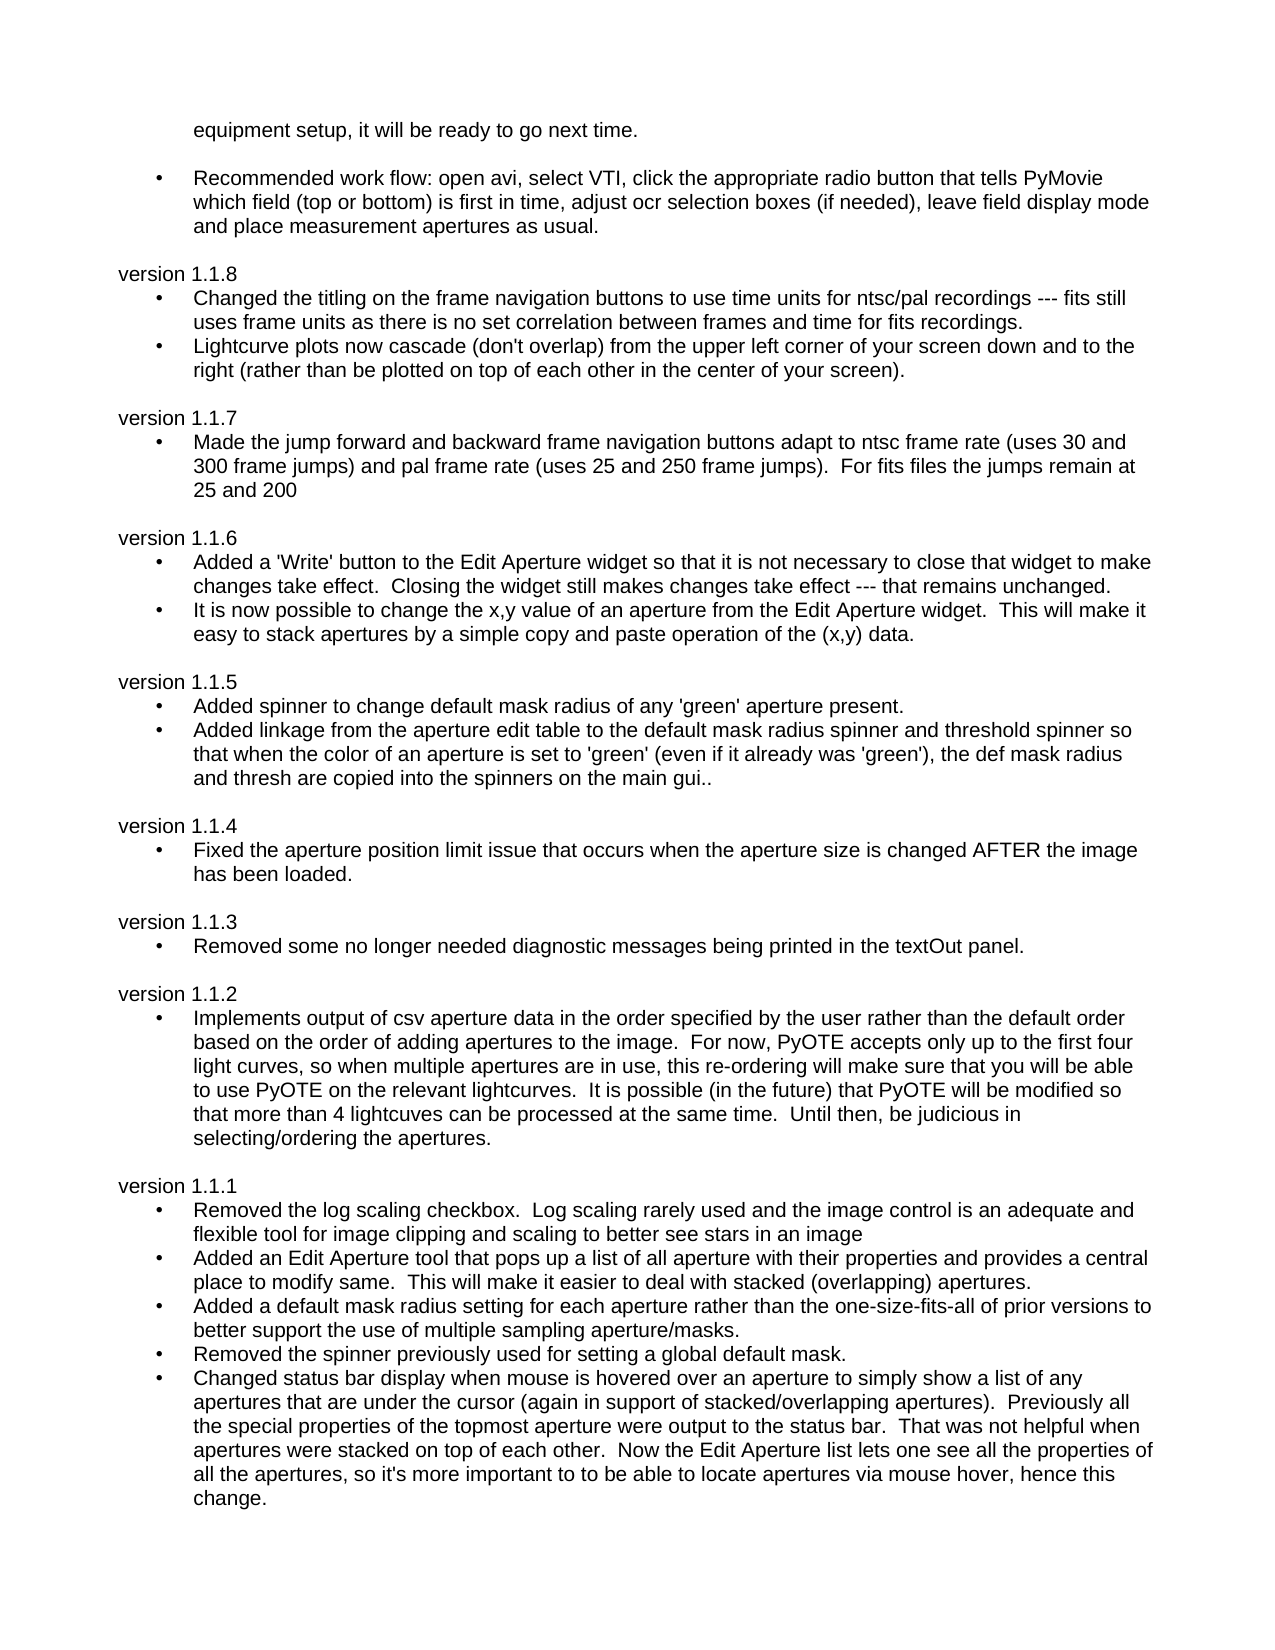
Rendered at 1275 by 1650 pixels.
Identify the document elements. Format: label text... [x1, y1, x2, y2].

list Added a 'Write' button to the Edit Aperture widget so that it is not necessary to close that widget to make changes take effect. Closing the widget still makes changes take effect --- that remains unchanged. [156, 550, 1157, 598]
text version 1.1.5 [118, 670, 1157, 694]
list Implements output of csv aperture data in the order specified by the user rather than the default order based on the order of adding apertures to the image. For now, PyOTE accepts only up to the first four light curves, so when multiple apertures are in use, this re-ordering will make sure that you will be able to use PyOTE on the relevant lightcurves. It is possible (in the future) that PyOTE will be modified so that more than 4 lightcuves can be processed at the same time. Until then, be judicious in selecting/ordering the apertures. [156, 1006, 1157, 1173]
text version 1.1.8 [118, 262, 1157, 286]
text version 1.1.6 [118, 526, 1157, 550]
list Removed the log scaling checkbox. Log scaling rarely used and the image control is an adequate and flexible tool for image clipping and scaling to better see stars in an image [156, 1197, 1157, 1245]
list Added a default mask radius setting for each aperture rather than the one-size-fits-all of prior versions to better support the use of multiple sampling aperture/masks. [156, 1293, 1157, 1341]
text version 1.1.3 [118, 910, 1157, 934]
list Removed some no longer needed diagnostic messages being printed in the textOut panel. [156, 934, 1157, 982]
list Changed status bar display when mouse is hovered over an aperture to simply show a list of any apertures that are under the cursor (again in support of stacked/overlapping apertures). Previously all the special properties of the topmost aperture were output to the status bar. That was not helpful when apertures were stacked on top of each other. Now the Edit Aperture list lets one see all the properties of all the apertures, so it's more important to to be able to locate apertures via mouse hover, hence this change. [156, 1366, 1157, 1509]
text version 1.1.1 [118, 1173, 1157, 1197]
text version 1.1.4 [118, 814, 1157, 838]
text version 1.1.2 [118, 982, 1157, 1006]
list It is now possible to change the x,y value of an aperture from the Edit Aperture widget. This will make it easy to stack apertures by a simple copy and paste operation of the (x,y) data. [156, 598, 1157, 670]
list Lightcurve plots now cascade (don't overlap) from the upper left corner of your screen down and to the right (rather than be plotted on top of each other in the center of your screen). [156, 334, 1157, 406]
list equipment setup, it will be ready to go next time. [156, 118, 1157, 166]
text version 1.1.7 [118, 406, 1157, 430]
list Removed the spinner previously used for setting a global default mask. [156, 1341, 1157, 1366]
list Recommended work flow: open avi, select VTI, click the appropriate radio button that tells PyMovie which field (top or bottom) is first in time, adjust ocr selection boxes (if needed), leave field display mode and place measurement apertures as usual. [156, 166, 1157, 262]
list Added spinner to change default mask radius of any 'green' aperture present. [156, 694, 1157, 718]
list Fixed the aperture position limit issue that occurs when the aperture size is changed AFTER the image has been loaded. [156, 838, 1157, 910]
list Made the jump forward and backward frame navigation buttons adapt to ntsc frame rate (uses 30 and 300 frame jumps) and pal frame rate (uses 25 and 250 frame jumps). For fits files the jumps remain at 25 and 200 [156, 430, 1157, 526]
list Added linkage from the aperture edit table to the default mask radius spinner and threshold spinner so that when the color of an aperture is set to 'green' (even if it already was 'green'), the def mask radius and thresh are copied into the spinners on the main gui.. [156, 718, 1157, 814]
list Changed the titling on the frame navigation buttons to use time units for ntsc/pal recordings --- fits still uses frame units as there is no set correlation between frames and time for fits recordings. [156, 286, 1157, 334]
list Added an Edit Aperture tool that pops up a list of all aperture with their properties and provides a central place to modify same. This will make it easier to deal with stacked (overlapping) apertures. [156, 1245, 1157, 1293]
